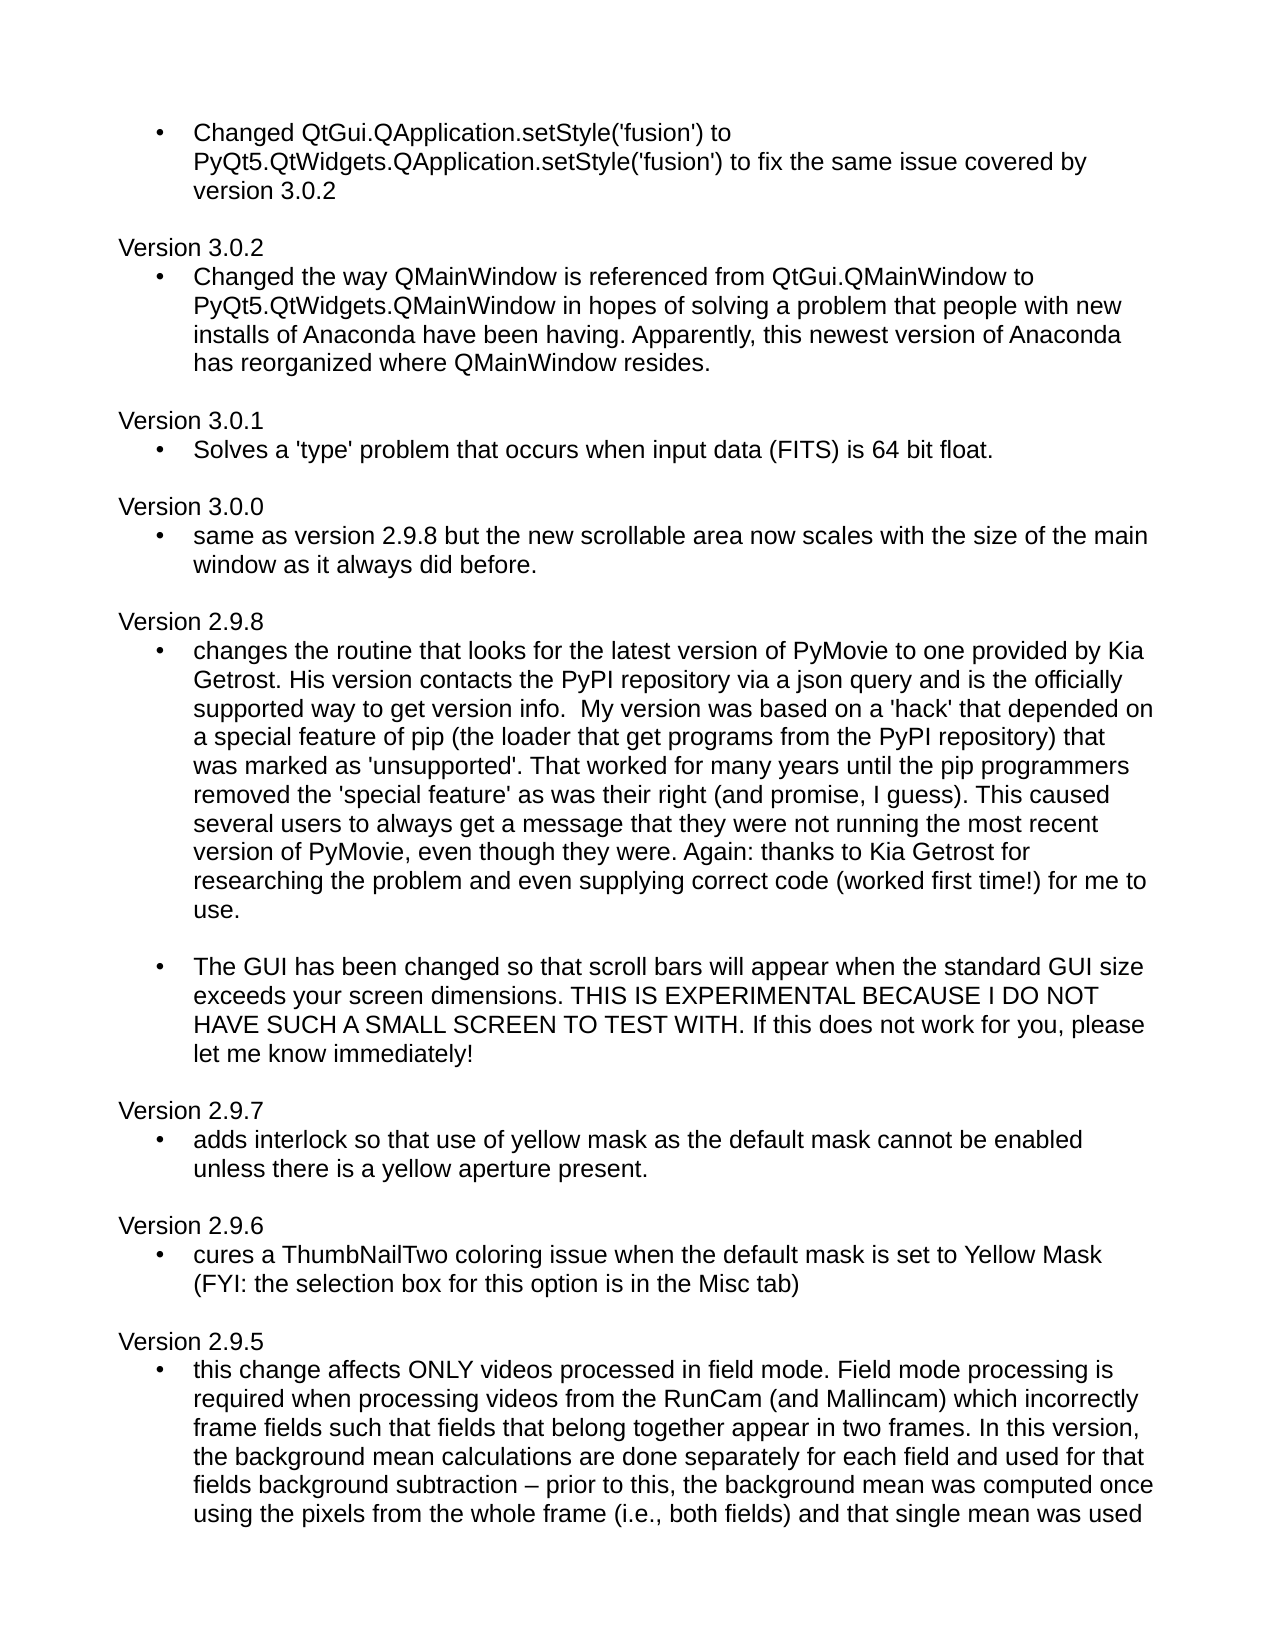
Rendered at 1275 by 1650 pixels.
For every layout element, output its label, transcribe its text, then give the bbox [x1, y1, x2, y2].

text Version 2.9.6 [118, 1211, 1157, 1240]
list adds interlock so that use of yellow mask as the default mask cannot be enabled unless there is a yellow aperture present. [156, 1125, 1157, 1211]
text Version 3.0.2 [118, 233, 1157, 262]
list Changed the way QMainWindow is referenced from QtGui.QMainWindow to PyQt5.QtWidgets.QMainWindow in hopes of solving a problem that people with new installs of Anaconda have been having. Apparently, this newest version of Anaconda has reorganized where QMainWindow resides. [156, 262, 1157, 406]
text Version 2.9.8 [118, 607, 1157, 636]
list Solves a 'type' problem that occurs when input data (FITS) is 64 bit float. [156, 434, 1157, 463]
list changes the routine that looks for the latest version of PyMovie to one provided by Kia Getrost. His version contacts the PyPI repository via a json query and is the officially supported way to get version info. My version was based on a 'hack' that depended on a special feature of pip (the loader that get programs from the PyPI repository) that was marked as 'unsupported'. That worked for many years until the pip programmers removed the 'special feature' as was their right (and promise, I guess). This caused several users to always get a message that they were not running the most recent version of PyMovie, even though they were. Again: thanks to Kia Getrost for researching the problem and even supplying correct code (worked first time!) for me to use. [156, 636, 1157, 952]
text Version 2.9.7 [118, 1096, 1157, 1125]
text Version 2.9.5 [118, 1326, 1157, 1355]
list The GUI has been changed so that scroll bars will appear when the standard GUI size exceeds your screen dimensions. THIS IS EXPERIMENTAL BECAUSE I DO NOT HAVE SUCH A SMALL SCREEN TO TEST WITH. If this does not work for you, please let me know immediately! [156, 952, 1157, 1067]
list this change affects ONLY videos processed in field mode. Field mode processing is required when processing videos from the RunCam (and Mallincam) which incorrectly frame fields such that fields that belong together appear in two frames. In this version, the background mean calculations are done separately for each field and used for that fields background subtraction – prior to this, the background mean was computed once using the pixels from the whole frame (i.e., both fields) and that single mean was used [156, 1355, 1157, 1528]
text Version 3.0.0 [118, 492, 1157, 521]
list cures a ThumbNailTwo coloring issue when the default mask is set to Yellow Mask (FYI: the selection box for this option is in the Misc tab) [156, 1240, 1157, 1298]
list Changed QtGui.QApplication.setStyle('fusion') to PyQt5.QtWidgets.QApplication.setStyle('fusion') to fix the same issue covered by version 3.0.2 [156, 118, 1157, 233]
list same as version 2.9.8 but the new scrollable area now scales with the size of the main window as it always did before. [156, 521, 1157, 607]
text Version 3.0.1 [118, 406, 1157, 434]
